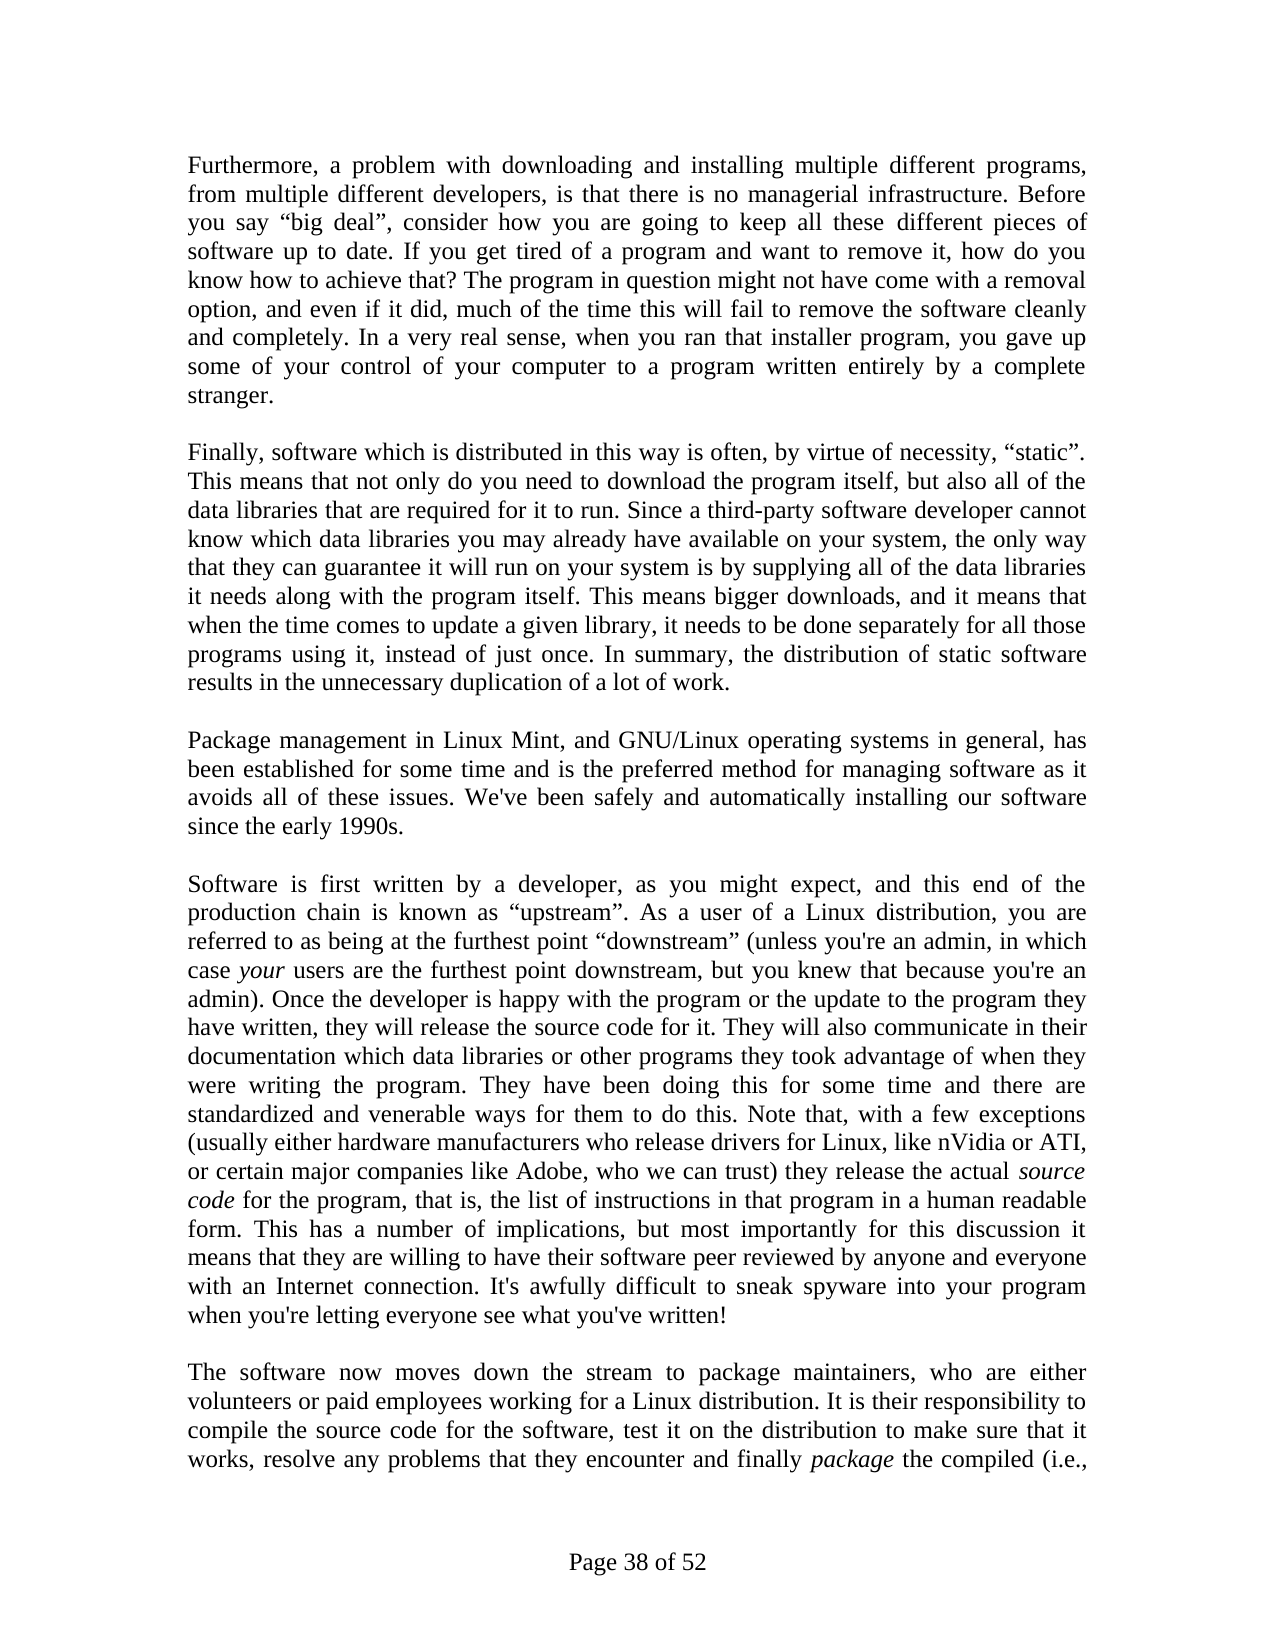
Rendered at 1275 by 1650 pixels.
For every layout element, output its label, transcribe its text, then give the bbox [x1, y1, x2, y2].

text Software is first written by a developer, as you might expect, and this end of the production chain is known as “upstream”. As a user of a Linux distribution, you are referred to as being at the furthest point “downstream” (unless you're an admin, in which case your users are the furthest point downstream, but you knew that because you're an admin). Once the developer is happy with the program or the update to the program they have written, they will release the source code for it. They will also communicate in their documentation which data libraries or other programs they took advantage of when they were writing the program. They have been doing this for some time and there are standardized and venerable ways for them to do this. Note that, with a few exceptions (usually either hardware manufacturers who release drivers for Linux, like nVidia or ATI, or certain major companies like Adobe, who we can trust) they release the actual source code for the program, that is, the list of instructions in that program in a human readable form. This has a number of implications, but most importantly for this discussion it means that they are willing to have their software peer reviewed by anyone and everyone with an Internet connection. It's awfully difficult to sneak spyware into your program when you're letting everyone see what you've written! [187, 869, 1087, 1329]
text The software now moves down the stream to package maintainers, who are either volunteers or paid employees working for a Linux distribution. It is their responsibility to compile the source code for the software, test it on the distribution to make sure that it works, resolve any problems that they encounter and finally package the compiled (i.e., [187, 1357, 1087, 1472]
text Finally, software which is distributed in this way is often, by virtue of necessity, “static”. This means that not only do you need to download the program itself, but also all of the data libraries that are required for it to run. Since a third-party software developer cannot know which data libraries you may already have available on your system, the only way that they can guarantee it will run on your system is by supplying all of the data libraries it needs along with the program itself. This means bigger downloads, and it means that when the time comes to update a given library, it needs to be done separately for all those programs using it, instead of just once. In summary, the distribution of static software results in the unnecessary duplication of a lot of work. [187, 437, 1087, 696]
